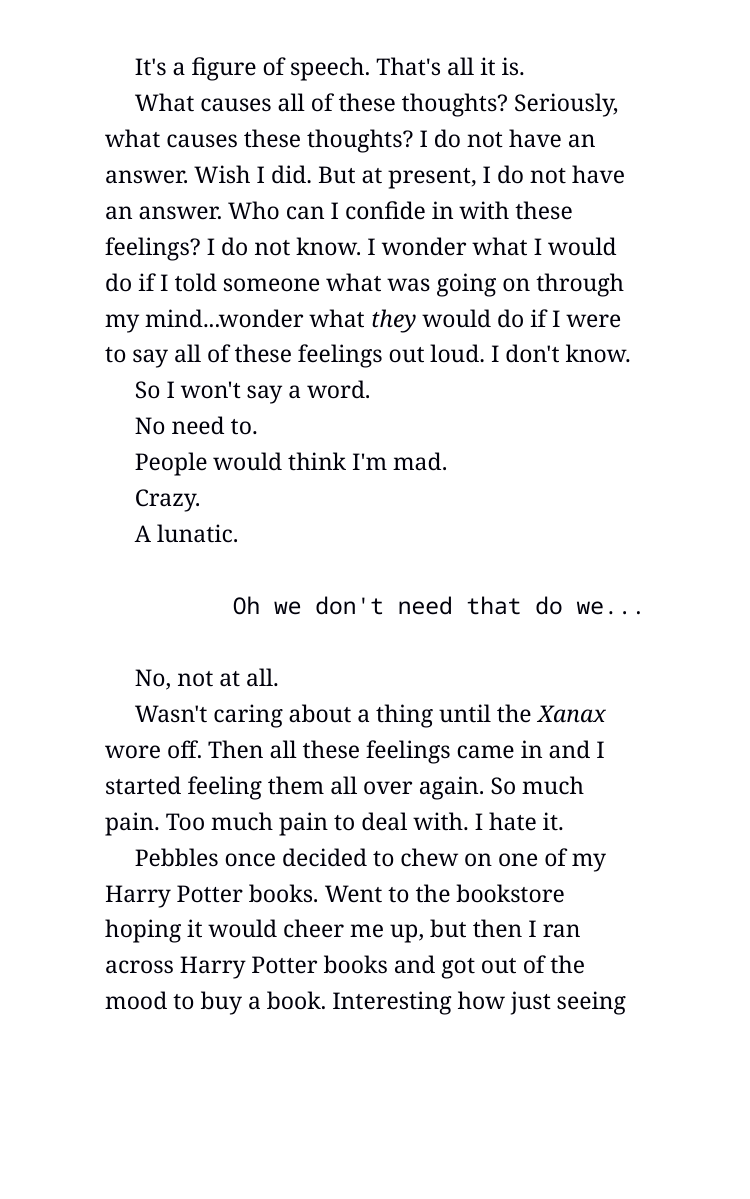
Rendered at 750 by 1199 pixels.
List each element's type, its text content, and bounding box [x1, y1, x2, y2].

text A lunatic. [105, 518, 645, 549]
text No, not at all. [105, 662, 645, 693]
text So I won't say a word. [105, 374, 645, 406]
text No need to. [105, 410, 645, 442]
text Crazy. [105, 482, 645, 513]
text Oh we don't need that do we... [105, 590, 645, 621]
text Wasn't caring about a thing until the Xanax wore off. Then all these feelings came in and I started feeling them all over again. So much pain. Too much pain to deal with. I hate it. [105, 698, 645, 837]
text It's a figure of speech. That's all it is. [105, 51, 645, 82]
text People would think I'm mad. [105, 446, 645, 477]
text Pebbles once decided to chew on one of my Harry Potter books. Went to the bookstore hoping it would cheer me up, but then I ran across Harry Potter books and got out of the mood to buy a book. Interesting how just seeing [105, 842, 645, 1017]
text What causes all of these thoughts? Seriously, what causes these thoughts? I do not have an answer. Wish I did. But at present, I do not have an answer. Who can I confide in with these feelings? I do not know. I wonder what I would do if I told someone what was going on through my mind...wonder what they would do if I were to say all of these feelings out loud. I don't know. [105, 87, 645, 370]
